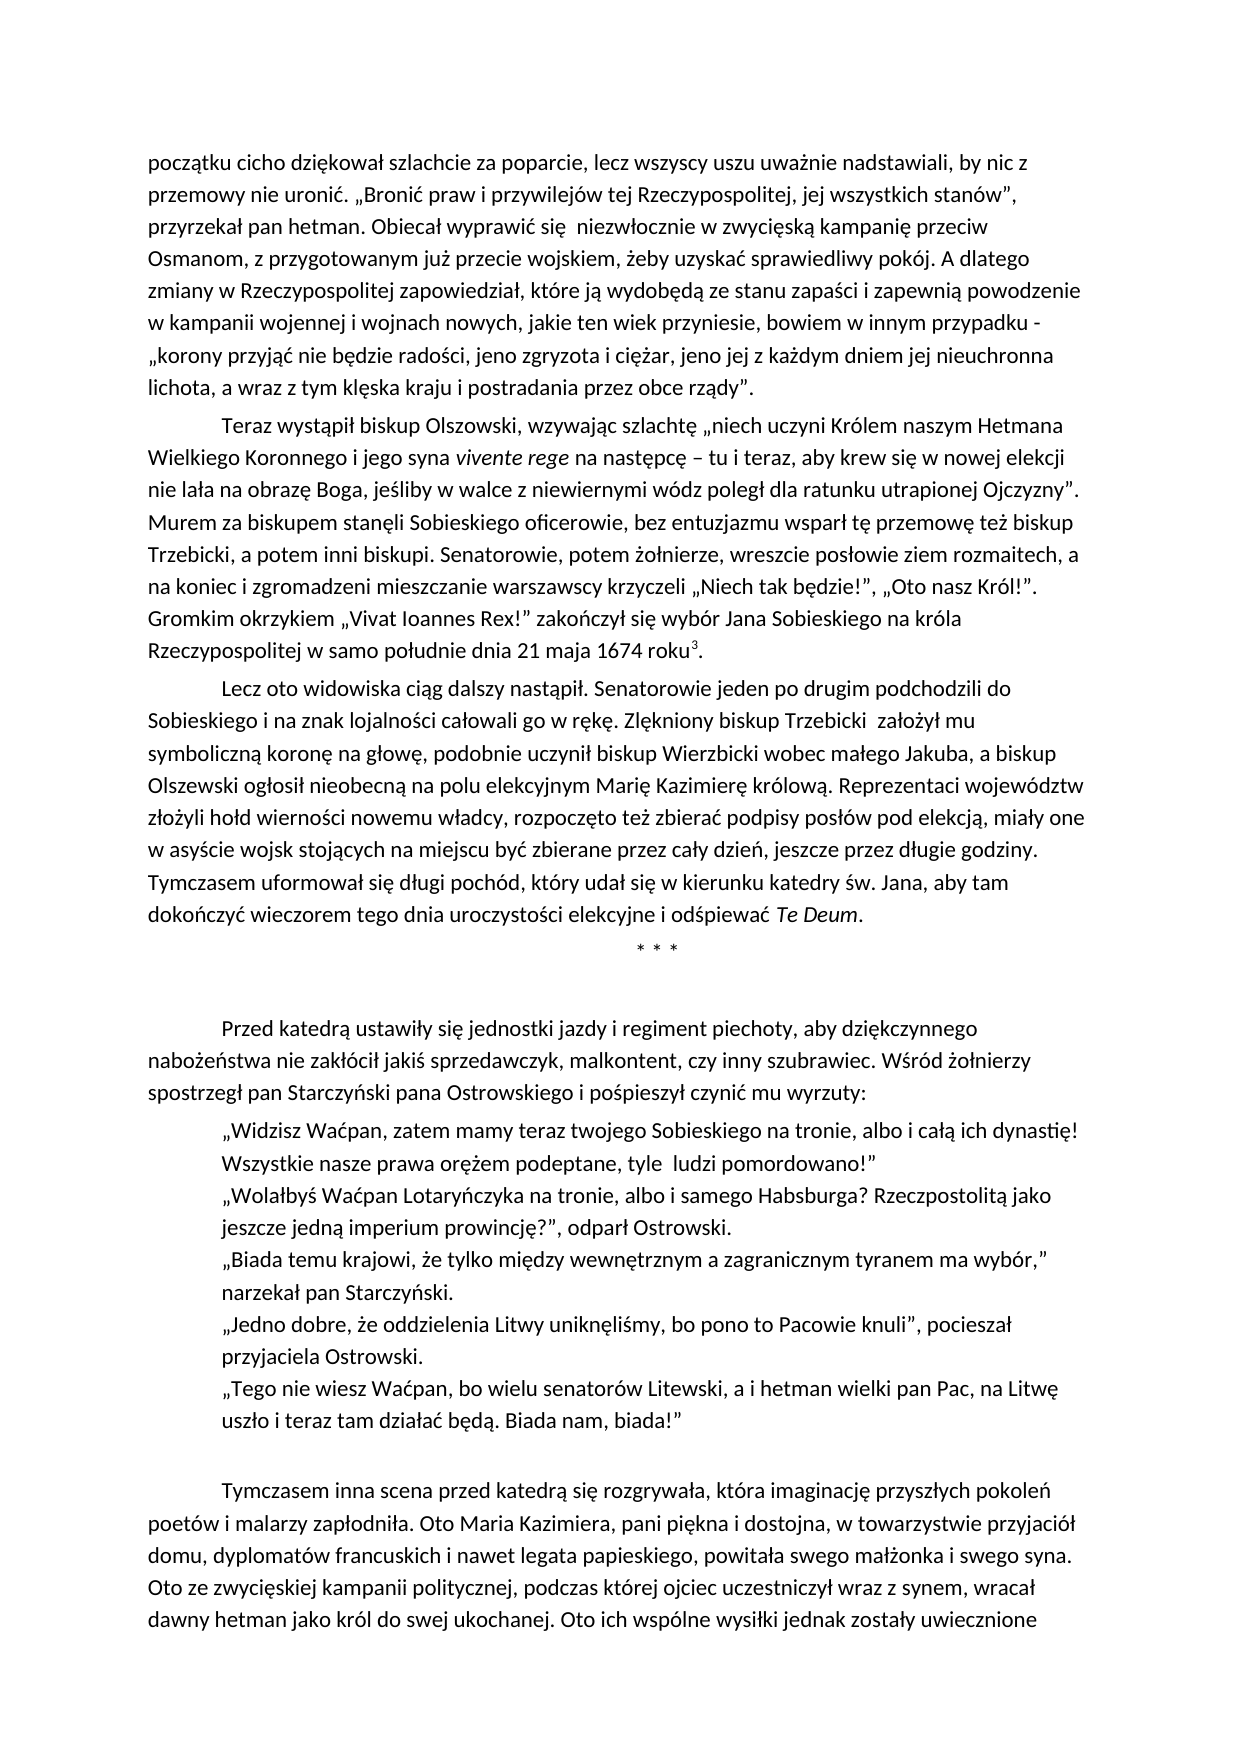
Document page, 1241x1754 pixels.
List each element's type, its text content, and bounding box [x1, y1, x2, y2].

text początku cicho dziękował szlachcie za poparcie, lecz wszyscy uszu uważnie nadstawiali, by nic z przemowy nie uronić. „Bronić praw i przywilejów tej Rzeczypospolitej, jej wszystkich stanów”, przyrzekał pan hetman. Obiecał wyprawić się niezwłocznie w zwycięską kampanię przeciw Osmanom, z przygotowanym już przecie wojskiem, żeby uzyskać sprawiedliwy pokój. A dlatego zmiany w Rzeczypospolitej zapowiedział, które ją wydobędą ze stanu zapaści i zapewnią powodzenie w kampanii wojennej i wojnach nowych, jakie ten wiek przyniesie, bowiem w innym przypadku - „korony przyjąć nie będzie radości, jeno zgryzota i ciężar, jeno jej z każdym dniem jej nieuchronna lichota, a wraz z tym klęska kraju i postradania przez obce rządy”. [148, 148, 1093, 401]
text „Widzisz Waćpan, zatem mamy teraz twojego Sobieskiego na tronie, albo i całą ich dynastię! Wszystkie nasze prawa orężem podeptane, tyle ludzi pomordowano!” [221, 1117, 1093, 1177]
text „Biada temu krajowi, że tylko między wewnętrznym a zagranicznym tyranem ma wybór,” narzekał pan Starczyński. [221, 1245, 1093, 1306]
text * * * [148, 938, 1093, 966]
text „Tego nie wiesz Waćpan, bo wielu senatorów Litewski, a i hetman wielki pan Pac, na Litwę uszło i teraz tam działać będą. Biada nam, biada!” [221, 1374, 1093, 1434]
text „Wolałbyś Waćpan Lotaryńczyka na tronie, albo i samego Habsburga? Rzeczpostolitą jako jeszcze jedną imperium prowincję?”, odparł Ostrowski. [221, 1181, 1093, 1241]
text Teraz wystąpił biskup Olszowski, wzywając szlachtę „niech uczyni Królem naszym Hetmana Wielkiego Koronnego i jego syna vivente rege na następcę – tu i teraz, aby krew się w nowej elekcji nie lała na obrazę Boga, jeśliby w walce z niewiernymi wódz poległ dla ratunku utrapionej Ojczyzny”. Murem za biskupem stanęli Sobieskiego oficerowie, bez entuzjazmu wsparł tę przemowę też biskup Trzebicki, a potem inni biskupi. Senatorowie, potem żołnierze, wreszcie posłowie ziem rozmaitech, a na koniec i zgromadzeni mieszczanie warszawscy krzyczeli „Niech tak będzie!”, „Oto nasz Król!”. Gromkim okrzykiem „Vivat Ioannes Rex!” zakończył się wybór Jana Sobieskiego na króla Rzeczypospolitej w samo południe dnia 21 maja 1674 roku. [148, 411, 1093, 664]
text „Jedno dobre, że oddzielenia Litwy uniknęliśmy, bo pono to Pacowie knuli”, pocieszał przyjaciela Ostrowski. [221, 1310, 1093, 1370]
text Tymczasem inna scena przed katedrą się rozgrywała, która imaginację przyszłych pokoleń poetów i malarzy zapłodniła. Oto Maria Kazimiera, pani piękna i dostojna, w towarzystwie przyjaciół domu, dyplomatów francuskich i nawet legata papieskiego, powitała swego małżonka i swego syna. Oto ze zwycięskiej kampanii politycznej, podczas której ojciec uczestniczył wraz z synem, wracał dawny hetman jako król do swej ukochanej. Oto ich wspólne wysiłki jednak zostały uwiecznione [148, 1477, 1093, 1633]
text Przed katedrą ustawiły się jednostki jazdy i regiment piechoty, aby dziękczynnego nabożeństwa nie zakłócił jakiś sprzedawczyk, malkontent, czy inny szubrawiec. Wśród żołnierzy spostrzegł pan Starczyński pana Ostrowskiego i pośpieszył czynić mu wyrzuty: [148, 1014, 1093, 1107]
text Lecz oto widowiska ciąg dalszy nastąpił. Senatorowie jeden po drugim podchodzili do Sobieskiego i na znak lojalności całowali go w rękę. Zlękniony biskup Trzebicki założył mu symboliczną koronę na głowę, podobnie uczynił biskup Wierzbicki wobec małego Jakuba, a biskup Olszewski ogłosił nieobecną na polu elekcyjnym Marię Kazimierę królową. Reprezentaci województw złożyli hołd wierności nowemu władcy, rozpoczęto też zbierać podpisy posłów pod elekcją, miały one w asyście wojsk stojących na miejscu być zbierane przez cały dzień, jeszcze przez długie godziny. Tymczasem uformował się długi pochód, który udał się w kierunku katedry św. Jana, aby tam dokończyć wieczorem tego dnia uroczystości elekcyjne i odśpiewać Te Deum. [148, 674, 1093, 928]
